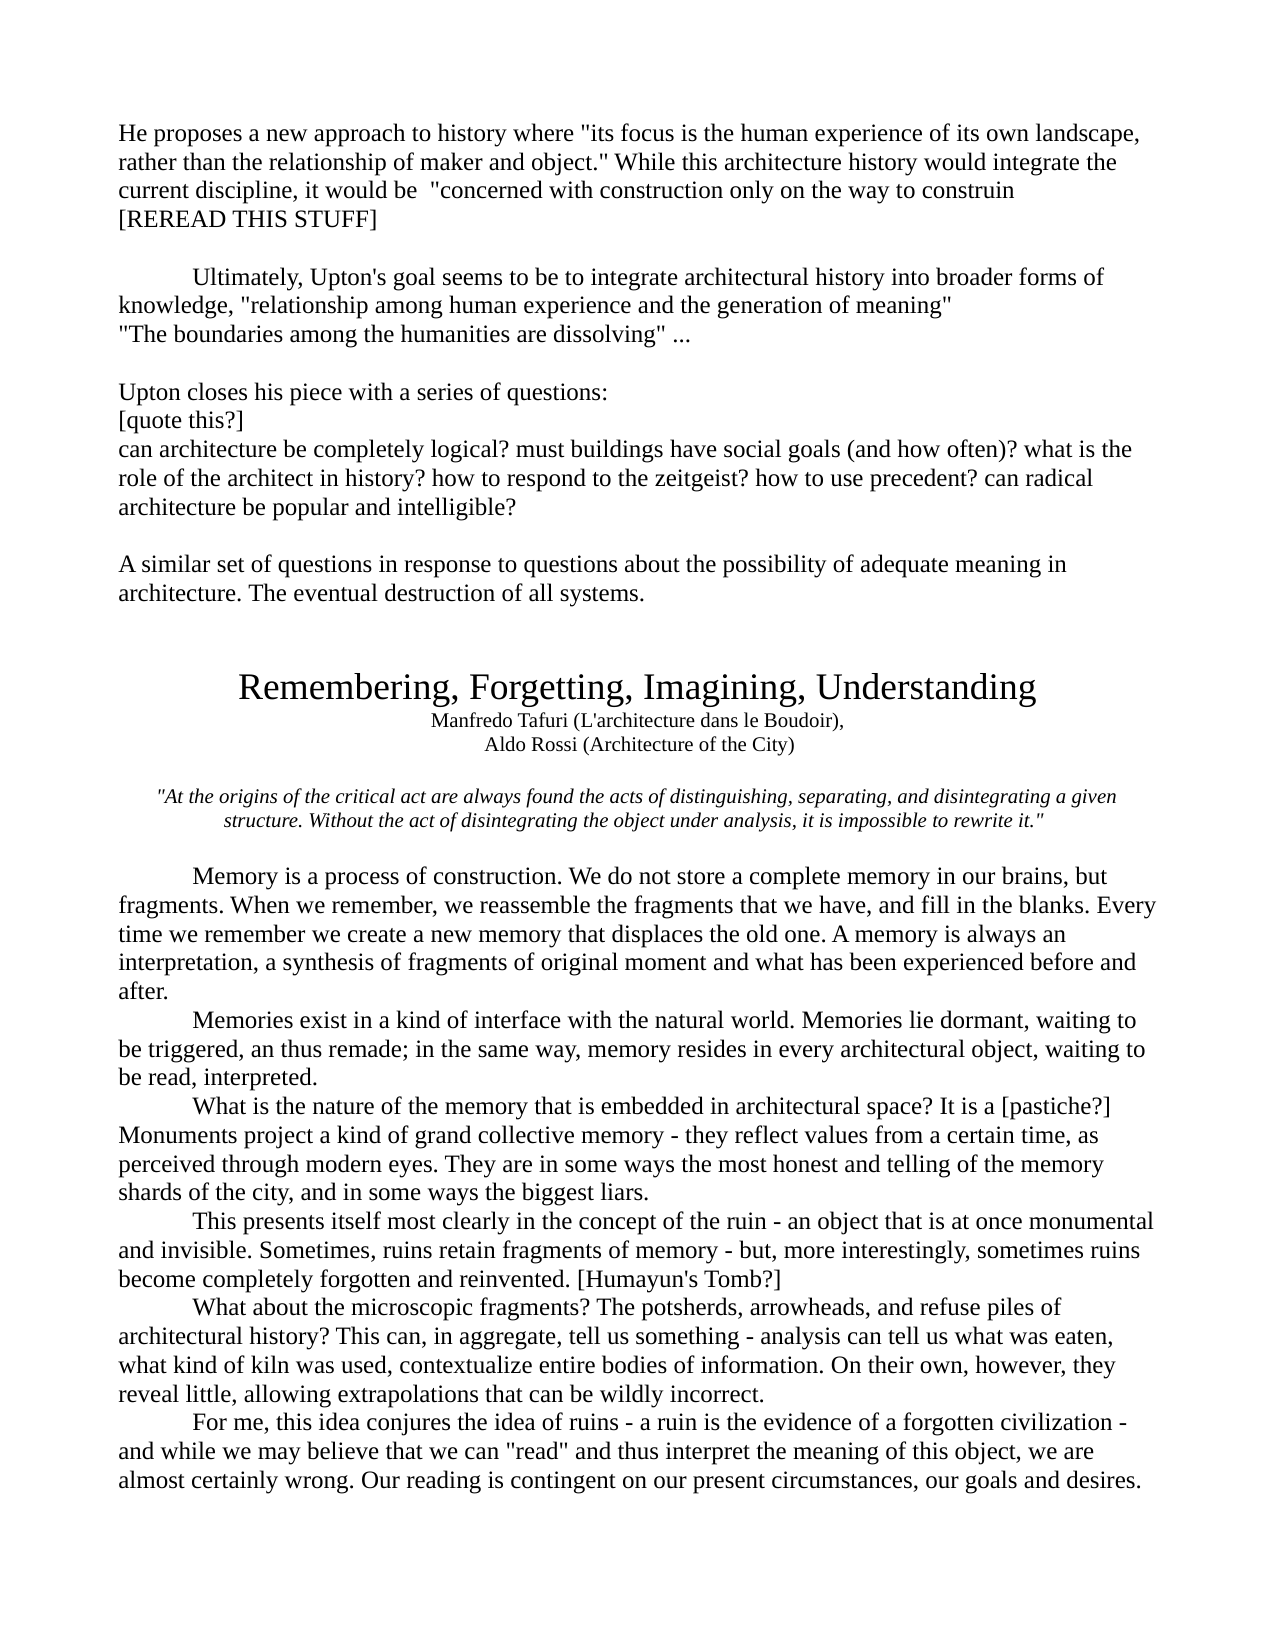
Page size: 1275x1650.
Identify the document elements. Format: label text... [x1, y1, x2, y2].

text "At the origins of the critical act are always found the acts of distinguishing, separating, and disintegrating a given structure. Without the act of disintegrating the object under analysis, it is impossible to rewrite it." [118, 784, 1157, 832]
text He proposes a new approach to history where "its focus is the human experience of its own landscape, rather than the relationship of maker and object." While this architecture history would integrate the current discipline, it would be "concerned with construction only on the way to construin [118, 118, 1157, 204]
text Remembering, Forgetting, Imagining, Understanding [118, 664, 1157, 707]
text Memories exist in a kind of interface with the natural world. Memories lie dormant, waiting to be triggered, an thus remade; in the same way, memory resides in every architectural object, waiting to be read, interpreted. [118, 1005, 1157, 1091]
text What about the microscopic fragments? The potsherds, arrowheads, and refuse piles of architectural history? This can, in aggregate, tell us something - analysis can tell us what was eaten, what kind of kiln was used, contextualize entire bodies of information. On their own, however, they reveal little, allowing extrapolations that can be wildly incorrect. [118, 1292, 1157, 1407]
text What is the nature of the memory that is embedded in architectural space? It is a [pastiche?] Monuments project a kind of grand collective memory - they reflect values from a certain time, as perceived through modern eyes. They are in some ways the most honest and telling of the memory shards of the city, and in some ways the biggest liars. [118, 1091, 1157, 1206]
text Aldo Rossi (Architecture of the City) [118, 732, 1157, 756]
text For me, this idea conjures the idea of ruins - a ruin is the evidence of a forgotten civilization - and while we may believe that we can "read" and thus interpret the meaning of this object, we are almost certainly wrong. Our reading is contingent on our present circumstances, our goals and desires. [118, 1407, 1157, 1494]
text [REREAD THIS STUFF] [118, 204, 1157, 233]
text [quote this?] [118, 406, 1157, 434]
text This presents itself most clearly in the concept of the ruin - an object that is at once monumental and invisible. Sometimes, ruins retain fragments of memory - but, more interestingly, sometimes ruins become completely forgotten and reinvented. [Humayun's Tomb?] [118, 1206, 1157, 1292]
text "The boundaries among the humanities are dissolving" ... [118, 319, 1157, 348]
text Upton closes his piece with a series of questions: [118, 377, 1157, 406]
text Ultimately, Upton's goal seems to be to integrate architectural history into broader forms of knowledge, "relationship among human experience and the generation of meaning" [118, 262, 1157, 319]
text can architecture be completely logical? must buildings have social goals (and how often)? what is the role of the architect in history? how to respond to the zeitgeist? how to use precedent? can radical architecture be popular and intelligible? [118, 434, 1157, 521]
text Memory is a process of construction. We do not store a complete memory in our brains, but fragments. When we remember, we reassemble the fragments that we have, and fill in the blanks. Every time we remember we create a new memory that displaces the old one. A memory is always an interpretation, a synthesis of fragments of original moment and what has been experienced before and after. [118, 861, 1157, 1005]
text Manfredo Tafuri (L'architecture dans le Boudoir), [118, 707, 1157, 732]
text A similar set of questions in response to questions about the possibility of adequate meaning in architecture. The eventual destruction of all systems. [118, 549, 1157, 607]
